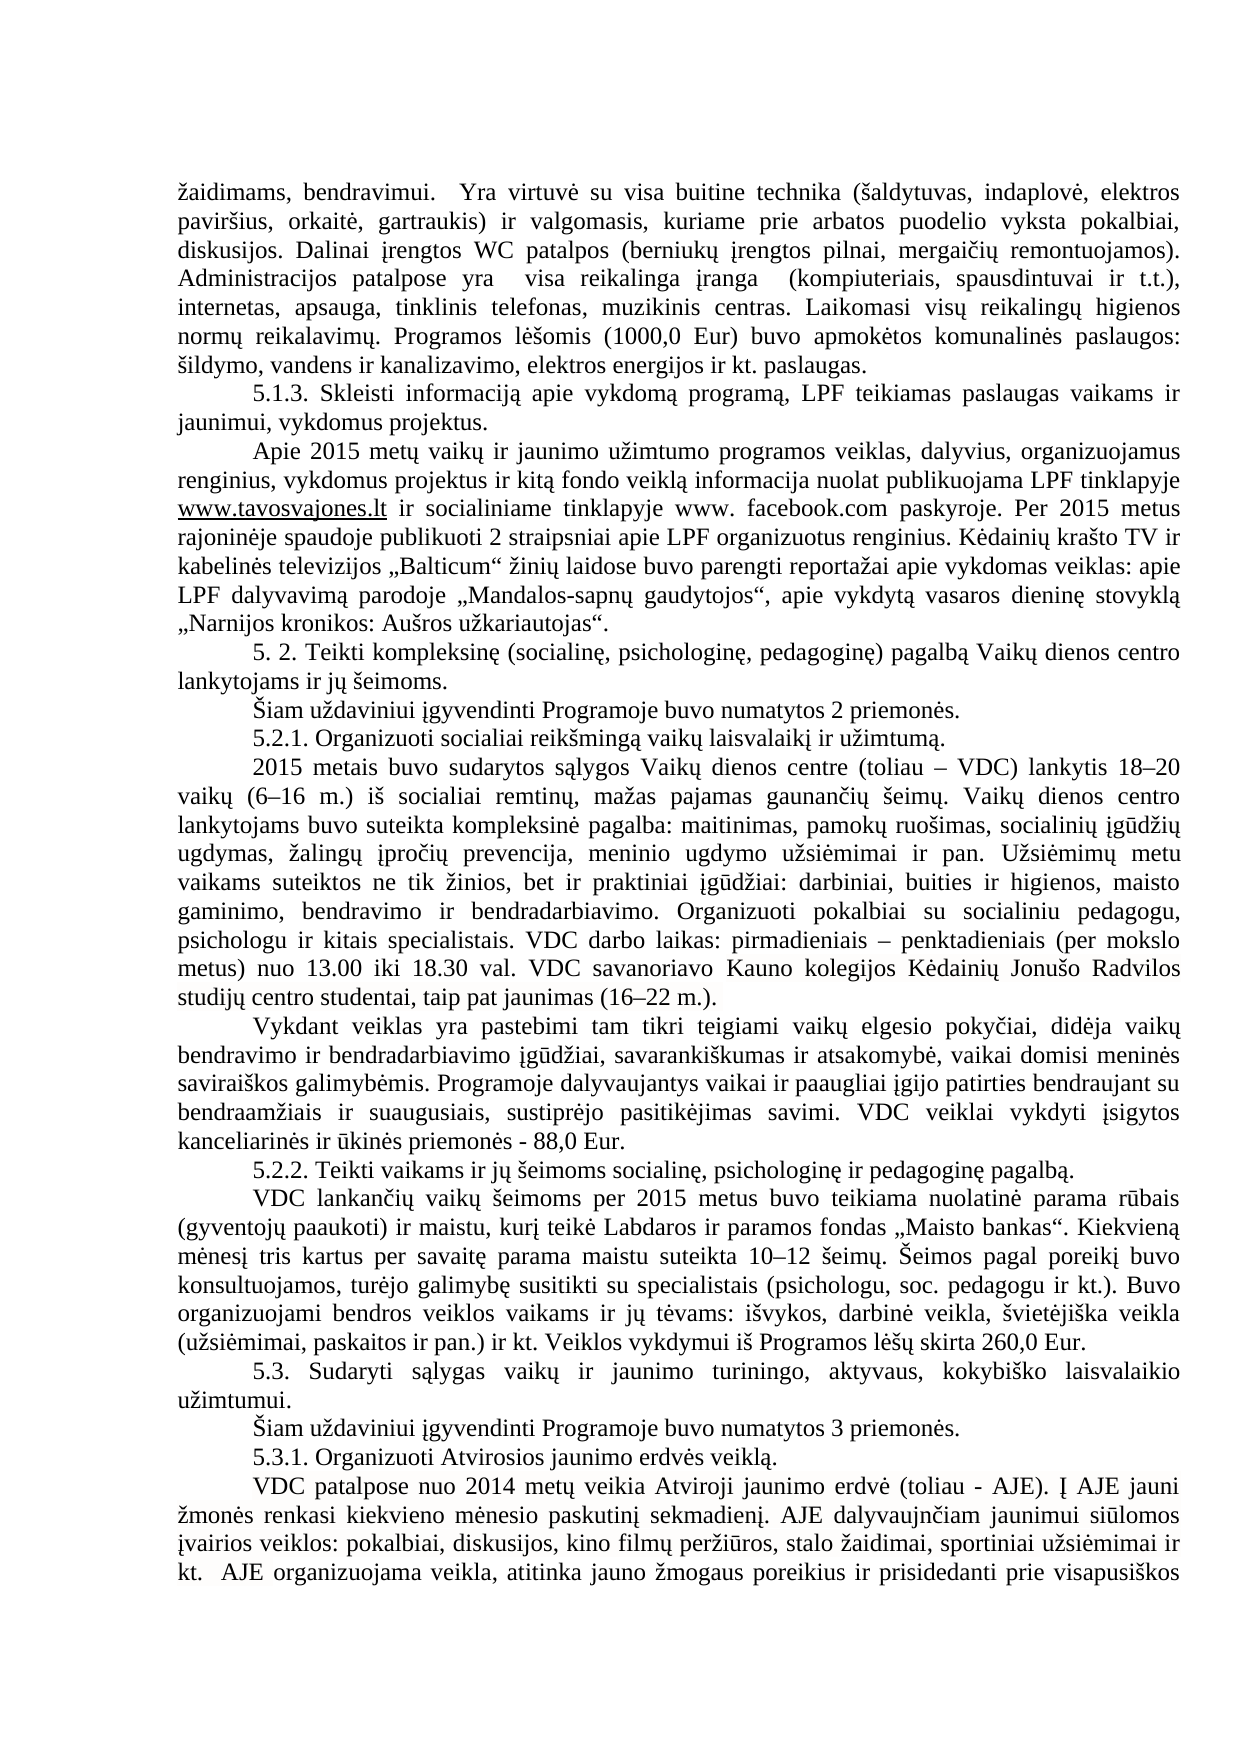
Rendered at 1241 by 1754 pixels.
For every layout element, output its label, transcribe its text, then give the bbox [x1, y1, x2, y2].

text Šiam uždaviniui įgyvendinti Programoje buvo numatytos 3 priemonės. [177, 1413, 1181, 1442]
text 5.2.1. Organizuoti socialiai reikšmingą vaikų laisvalaikį ir užimtumą. [177, 723, 1181, 752]
text VDC lankančių vaikų šeimoms per 2015 metus buvo teikiama nuolatinė parama rūbais (gyventojų paaukoti) ir maistu, kurį teikė Labdaros ir paramos fondas „Maisto bankas“. Kiekvieną mėnesį tris kartus per savaitę parama maistu suteikta 10–12 šeimų. Šeimos pagal poreikį buvo konsultuojamos, turėjo galimybę susitikti su specialistais (psichologu, soc. pedagogu ir kt.). Buvo organizuojami bendros veiklos vaikams ir jų tėvams: išvykos, darbinė veikla, švietėjiška veikla (užsiėmimai, paskaitos ir pan.) ir kt. Veiklos vykdymui iš Programos lėšų skirta 260,0 Eur. [177, 1183, 1181, 1356]
text Apie 2015 metų vaikų ir jaunimo užimtumo programos veiklas, dalyvius, organizuojamus renginius, vykdomus projektus ir kitą fondo veiklą informacija nuolat publikuojama LPF tinklapyje www.tavosvajones.lt ir socialiniame tinklapyje www. facebook.com paskyroje. Per 2015 metus rajoninėje spaudoje publikuoti 2 straipsniai apie LPF organizuotus renginius. Kėdainių krašto TV ir kabelinės televizijos „Balticum“ žinių laidose buvo parengti reportažai apie vykdomas veiklas: apie LPF dalyvavimą parodoje „Mandalos-sapnų gaudytojos“, apie vykdytą vasaros dieninę stovyklą „Narnijos kronikos: Aušros užkariautojas“. [177, 436, 1181, 637]
text 5.2.2. Teikti vaikams ir jų šeimoms socialinę, psichologinę ir pedagoginę pagalbą. [177, 1155, 1181, 1183]
text 5.3.1. Organizuoti Atvirosios jaunimo erdvės veiklą. [177, 1442, 1181, 1471]
text 2015 metais buvo sudarytos sąlygos Vaikų dienos centre (toliau – VDC) lankytis 18–20 vaikų (6–16 m.) iš socialiai remtinų, mažas pajamas gaunančių šeimų. Vaikų dienos centro lankytojams buvo suteikta kompleksinė pagalba: maitinimas, pamokų ruošimas, socialinių įgūdžių ugdymas, žalingų įpročių prevencija, meninio ugdymo užsiėmimai ir pan. Užsiėmimų metu vaikams suteiktos ne tik žinios, bet ir praktiniai įgūdžiai: darbiniai, buities ir higienos, maisto gaminimo, bendravimo ir bendradarbiavimo. Organizuoti pokalbiai su socialiniu pedagogu, psichologu ir kitais specialistais. VDC darbo laikas: pirmadieniais – penktadieniais (per mokslo metus) nuo 13.00 iki 18.30 val. VDC savanoriavo Kauno kolegijos Kėdainių Jonušo Radvilos studijų centro studentai, taip pat jaunimas (16–22 m.). [177, 752, 1181, 1011]
text Vykdant veiklas yra pastebimi tam tikri teigiami vaikų elgesio pokyčiai, didėja vaikų bendravimo ir bendradarbiavimo įgūdžiai, savarankiškumas ir atsakomybė, vaikai domisi meninės saviraiškos galimybėmis. Programoje dalyvaujantys vaikai ir paaugliai įgijo patirties bendraujant su bendraamžiais ir suaugusiais, sustiprėjo pasitikėjimas savimi. VDC veiklai vykdyti įsigytos kanceliarinės ir ūkinės priemonės - 88,0 Eur. [177, 1011, 1181, 1155]
text 5.1.3. Skleisti informaciją apie vykdomą programą, LPF teikiamas paslaugas vaikams ir jaunimui, vykdomus projektus. [177, 378, 1181, 436]
text 5.3. Sudaryti sąlygas vaikų ir jaunimo turiningo, aktyvaus, kokybiško laisvalaikio užimtumui. [177, 1356, 1181, 1413]
text 5. 2. Teikti kompleksinę (socialinę, psichologinę, pedagoginę) pagalbą Vaikų dienos centro lankytojams ir jų šeimoms. [177, 637, 1181, 695]
text žaidimams, bendravimui. Yra virtuvė su visa buitine technika (šaldytuvas, indaplovė, elektros paviršius, orkaitė, gartraukis) ir valgomasis, kuriame prie arbatos puodelio vyksta pokalbiai, diskusijos. Dalinai įrengtos WC patalpos (berniukų įrengtos pilnai, mergaičių remontuojamos). Administracijos patalpose yra visa reikalinga įranga (kompiuteriais, spausdintuvai ir t.t.), internetas, apsauga, tinklinis telefonas, muzikinis centras. Laikomasi visų reikalingų higienos normų reikalavimų. Programos lėšomis (1000,0 Eur) buvo apmokėtos komunalinės paslaugos: šildymo, vandens ir kanalizavimo, elektros energijos ir kt. paslaugas. [177, 177, 1181, 378]
text Šiam uždaviniui įgyvendinti Programoje buvo numatytos 2 priemonės. [177, 695, 1181, 723]
text VDC patalpose nuo 2014 metų veikia Atviroji jaunimo erdvė (toliau - AJE). Į AJE jauni žmonės renkasi kiekvieno mėnesio paskutinį sekmadienį. AJE dalyvaujnčiam jaunimui siūlomos įvairios veiklos: pokalbiai, diskusijos, kino filmų peržiūros, stalo žaidimai, sportiniai užsiėmimai ir kt. AJE organizuojama veikla, atitinka jauno žmogaus poreikius ir prisidedanti prie visapusiškos [177, 1471, 1181, 1586]
